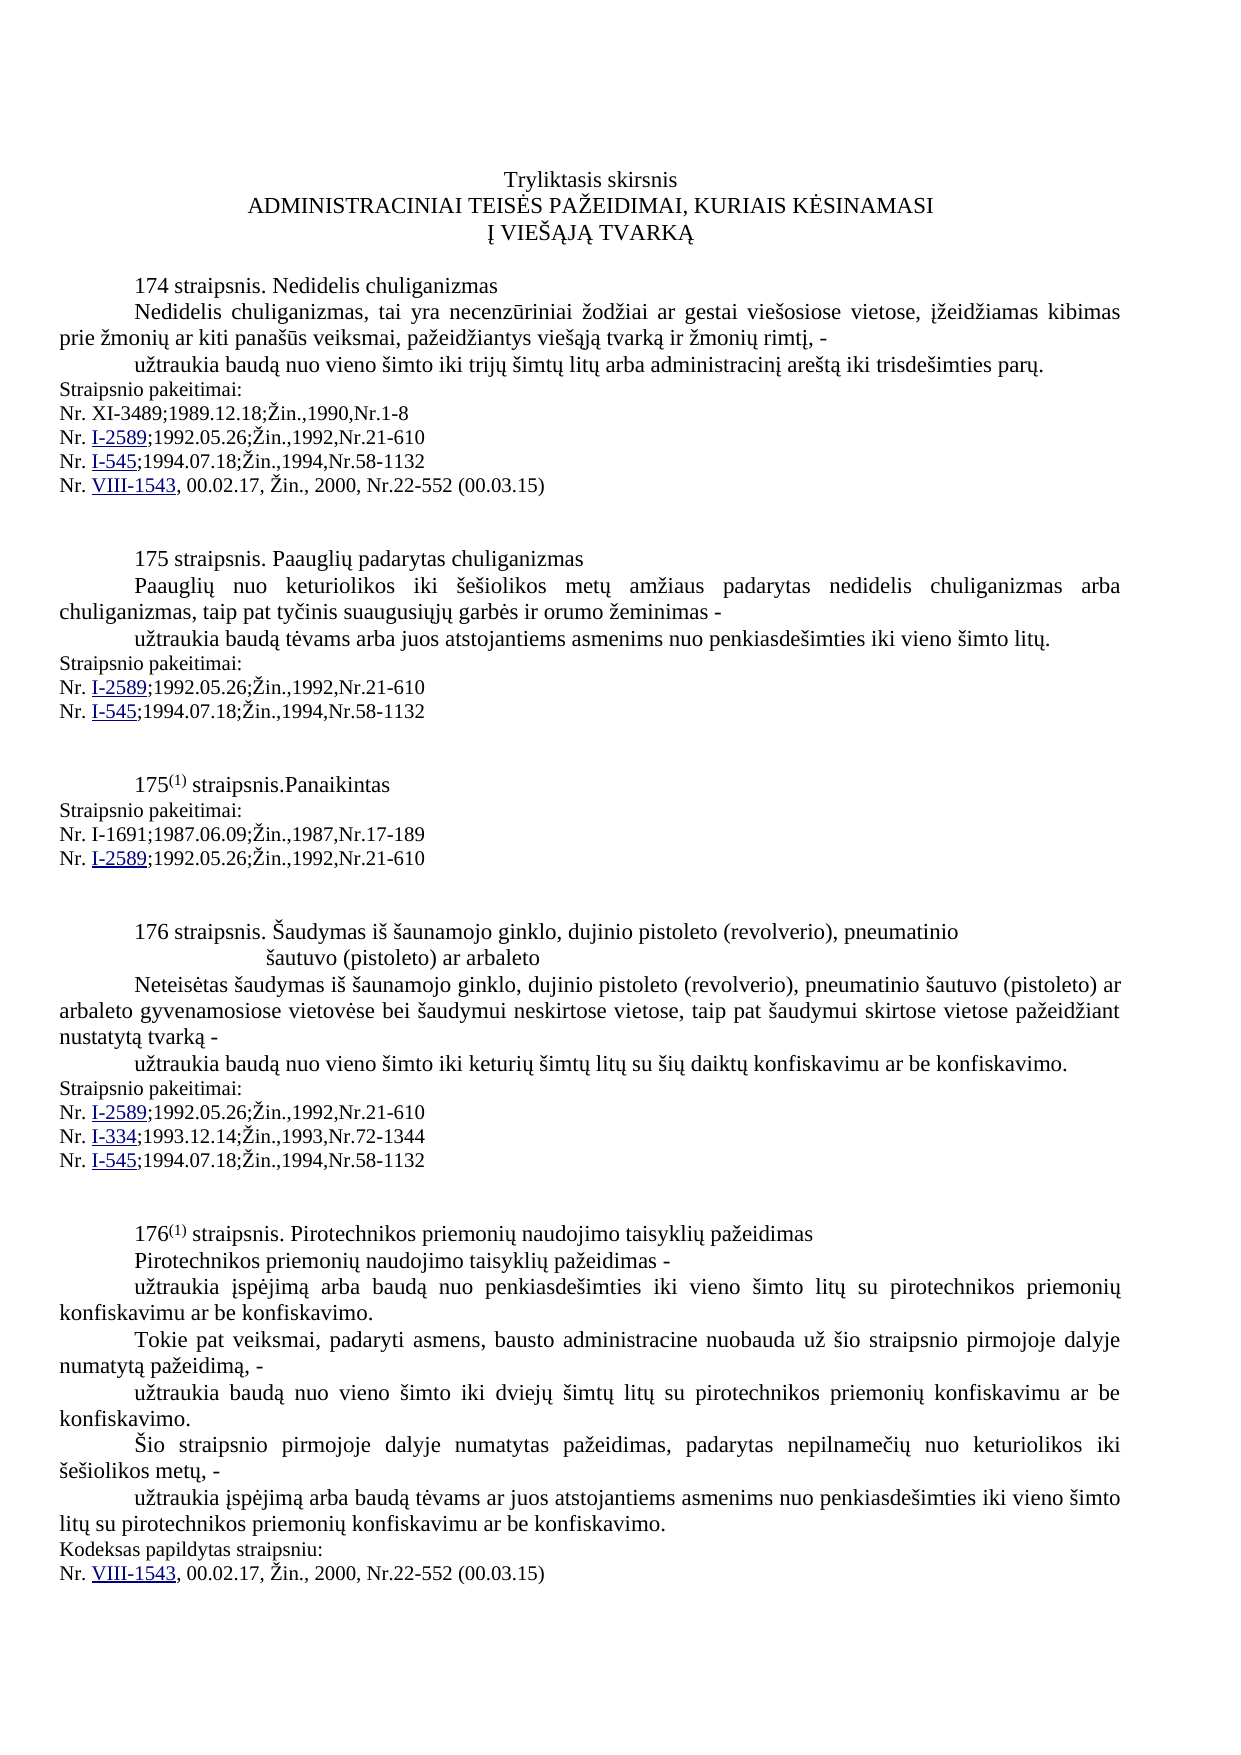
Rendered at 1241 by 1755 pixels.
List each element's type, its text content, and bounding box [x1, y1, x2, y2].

text Nr. I-545;1994.07.18;Žin.,1994,Nr.58-1132 [59, 1148, 1122, 1172]
text Nr. XI-3489;1989.12.18;Žin.,1990,Nr.1-8 [59, 401, 1122, 425]
text Straipsnio pakeitimai: [59, 798, 1122, 822]
text ADMINISTRACINIAI TEISĖS PAŽEIDIMAI, KURIAIS KĖSINAMASI [59, 193, 1122, 219]
text Tokie pat veiksmai, padaryti asmens, bausto administracine nuobauda už šio straipsnio pirmojoje dalyje numatytą pažeidimą, - [59, 1326, 1122, 1378]
text Nr. I-545;1994.07.18;Žin.,1994,Nr.58-1132 [59, 449, 1122, 473]
text Šio straipsnio pirmojoje dalyje numatytas pažeidimas, padarytas nepilnamečių nuo keturiolikos iki šešiolikos metų, - [59, 1431, 1122, 1484]
text Nedidelis chuliganizmas, tai yra necenzūriniai žodžiai ar gestai viešosiose vietose, įžeidžiamas kibimas prie žmonių ar kiti panašūs veiksmai, pažeidžiantys viešąją tvarką ir žmonių rimtį, - [59, 298, 1122, 351]
text Paauglių nuo keturiolikos iki šešiolikos metų amžiaus padarytas nedidelis chuliganizmas arba chuliganizmas, taip pat tyčinis suaugusiųjų garbės ir orumo žeminimas - [59, 572, 1122, 624]
text užtraukia įspėjimą arba baudą nuo penkiasdešimties iki vieno šimto litų su pirotechnikos priemonių konfiskavimu ar be konfiskavimo. [59, 1273, 1122, 1326]
text Nr. VIII-1543, 00.02.17, Žin., 2000, Nr.22-552 (00.03.15) [59, 1561, 1122, 1585]
text užtraukia baudą nuo vieno šimto iki trijų šimtų litų arba administracinį areštą iki trisdešimties parų. [59, 351, 1122, 377]
text Nr. I-1691;1987.06.09;Žin.,1987,Nr.17-189 [59, 822, 1122, 846]
text Neteisėtas šaudymas iš šaunamojo ginklo, dujinio pistoleto (revolverio), pneumatinio šautuvo (pistoleto) ar arbaleto gyvenamosiose vietovėse bei šaudymui neskirtose vietose, taip pat šaudymui skirtose vietose pažeidžiant nustatytą tvarką - [59, 971, 1122, 1050]
text Straipsnio pakeitimai: [59, 1076, 1122, 1100]
text Nr. I-545;1994.07.18;Žin.,1994,Nr.58-1132 [59, 699, 1122, 723]
text 175 straipsnis. Paauglių padarytas chuliganizmas [59, 546, 1122, 572]
text Kodeksas papildytas straipsniu: [59, 1537, 1122, 1561]
text šautuvo (pistoleto) ar arbaleto [59, 944, 1122, 971]
text Straipsnio pakeitimai: [59, 377, 1122, 401]
text Nr. I-2589;1992.05.26;Žin.,1992,Nr.21-610 [59, 425, 1122, 449]
text Nr. VIII-1543, 00.02.17, Žin., 2000, Nr.22-552 (00.03.15) [59, 473, 1122, 497]
text Į VIEŠĄJĄ TVARKĄ [59, 219, 1122, 245]
text užtraukia baudą tėvams arba juos atstojantiems asmenims nuo penkiasdešimties iki vieno šimto litų. [59, 624, 1122, 651]
text Nr. I-334;1993.12.14;Žin.,1993,Nr.72-1344 [59, 1124, 1122, 1148]
text užtraukia įspėjimą arba baudą tėvams ar juos atstojantiems asmenims nuo penkiasdešimties iki vieno šimto litų su pirotechnikos priemonių konfiskavimu ar be konfiskavimo. [59, 1484, 1122, 1537]
text Straipsnio pakeitimai: [59, 651, 1122, 675]
text 176 straipsnis. Šaudymas iš šaunamojo ginklo, dujinio pistoleto (revolverio), pneumatinio [59, 918, 1122, 944]
text 175(1) straipsnis.Panaikintas [59, 771, 1122, 798]
text užtraukia baudą nuo vieno šimto iki dviejų šimtų litų su pirotechnikos priemonių konfiskavimu ar be konfiskavimo. [59, 1378, 1122, 1431]
text Nr. I-2589;1992.05.26;Žin.,1992,Nr.21-610 [59, 675, 1122, 699]
text užtraukia baudą nuo vieno šimto iki keturių šimtų litų su šių daiktų konfiskavimu ar be konfiskavimo. [59, 1050, 1122, 1076]
text Nr. I-2589;1992.05.26;Žin.,1992,Nr.21-610 [59, 846, 1122, 870]
text Tryliktasis skirsnis [59, 166, 1122, 193]
text Pirotechnikos priemonių naudojimo taisyklių pažeidimas - [59, 1247, 1122, 1273]
text 176(1) straipsnis. Pirotechnikos priemonių naudojimo taisyklių pažeidimas [59, 1220, 1122, 1247]
text Nr. I-2589;1992.05.26;Žin.,1992,Nr.21-610 [59, 1100, 1122, 1124]
text 174 straipsnis. Nedidelis chuliganizmas [59, 272, 1122, 298]
